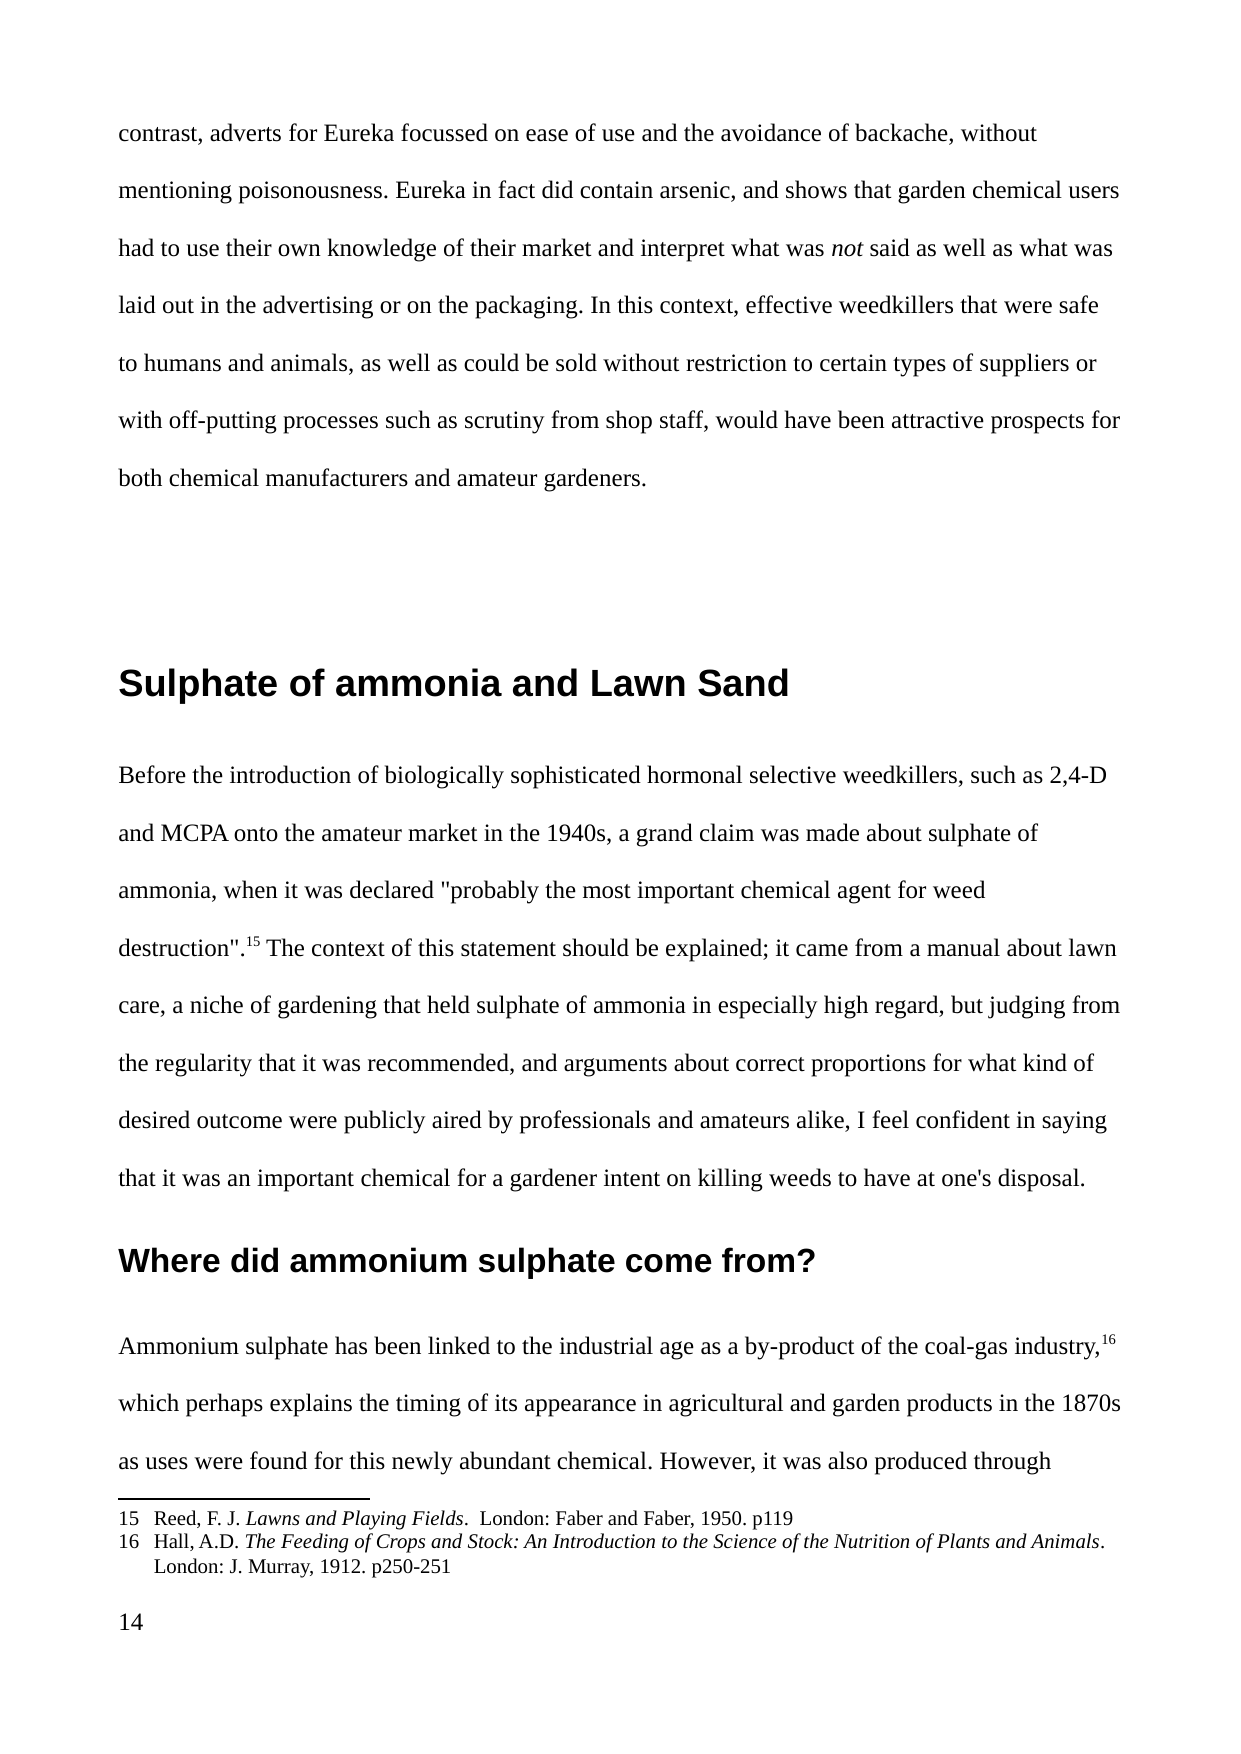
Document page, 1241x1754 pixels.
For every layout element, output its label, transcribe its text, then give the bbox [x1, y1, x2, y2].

text Before the introduction of biologically sophisticated hormonal selective weedkillers, such as 2,4-D and MCPA onto the amateur market in the 1940s, a grand claim was made about sulphate of ammonia, when it was declared "probably the most important chemical agent for weed destruction". The context of this statement should be explained; it came from a manual about lawn care, a niche of gardening that held sulphate of ammonia in especially high regard, but judging from the regularity that it was recommended, and arguments about correct proportions for what kind of desired outcome were publicly aired by professionals and amateurs alike, I feel confident in saying that it was an important chemical for a gardener intent on killing weeds to have at one's disposal. [118, 760, 1122, 1192]
text Reed, F. J. Lawns and Playing Fields. London: Faber and Faber, 1950. p119 [118, 1505, 1122, 1529]
text Ammonium sulphate has been linked to the industrial age as a by-product of the coal-gas industry, which perhaps explains the timing of its appearance in agricultural and garden products in the 1870s as uses were found for this newly abundant chemical. However, it was also produced through [118, 1331, 1122, 1475]
text contrast, adverts for Eureka focussed on ease of use and the avoidance of backache, without mentioning poisonousness. Eureka in fact did contain arsenic, and shows that garden chemical users had to use their own knowledge of their market and interpret what was not said as well as what was laid out in the advertising or on the packaging. In this context, effective weedkillers that were safe to humans and animals, as well as could be sold without restriction to certain types of suppliers or with off-putting processes such as scrutiny from shop staff, would have been attractive prospects for both chemical manufacturers and amateur gardeners. [118, 118, 1122, 492]
subtitle Sulphate of ammonia and Lawn Sand [118, 661, 1122, 704]
subtitle Where did ammonium sulphate come from? [118, 1241, 1122, 1280]
text Hall, A.D. The Feeding of Crops and Stock: An Introduction to the Science of the Nutrition of Plants and Animals. London: J. Murray, 1912. p250-251 [118, 1529, 1122, 1578]
